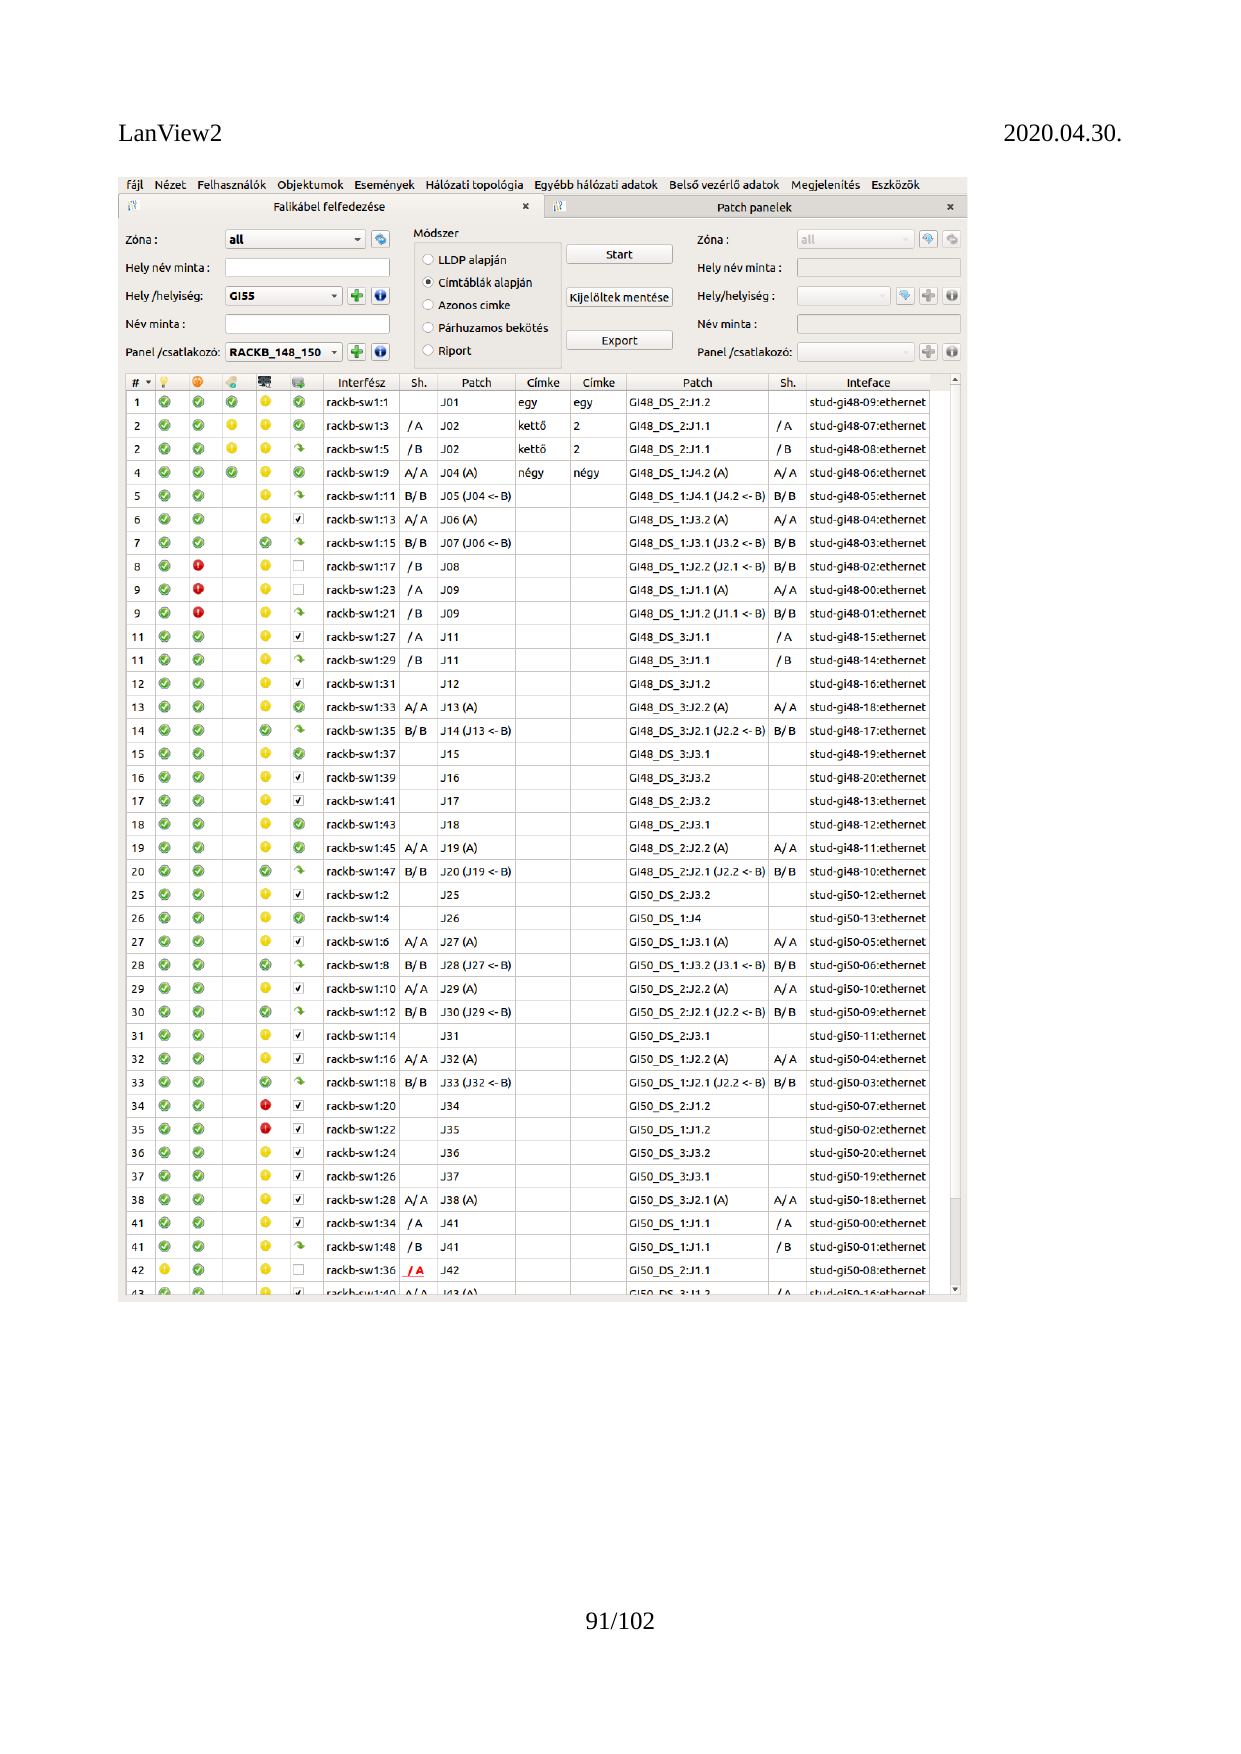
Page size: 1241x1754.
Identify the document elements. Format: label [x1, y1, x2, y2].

picture [118, 177, 968, 1302]
